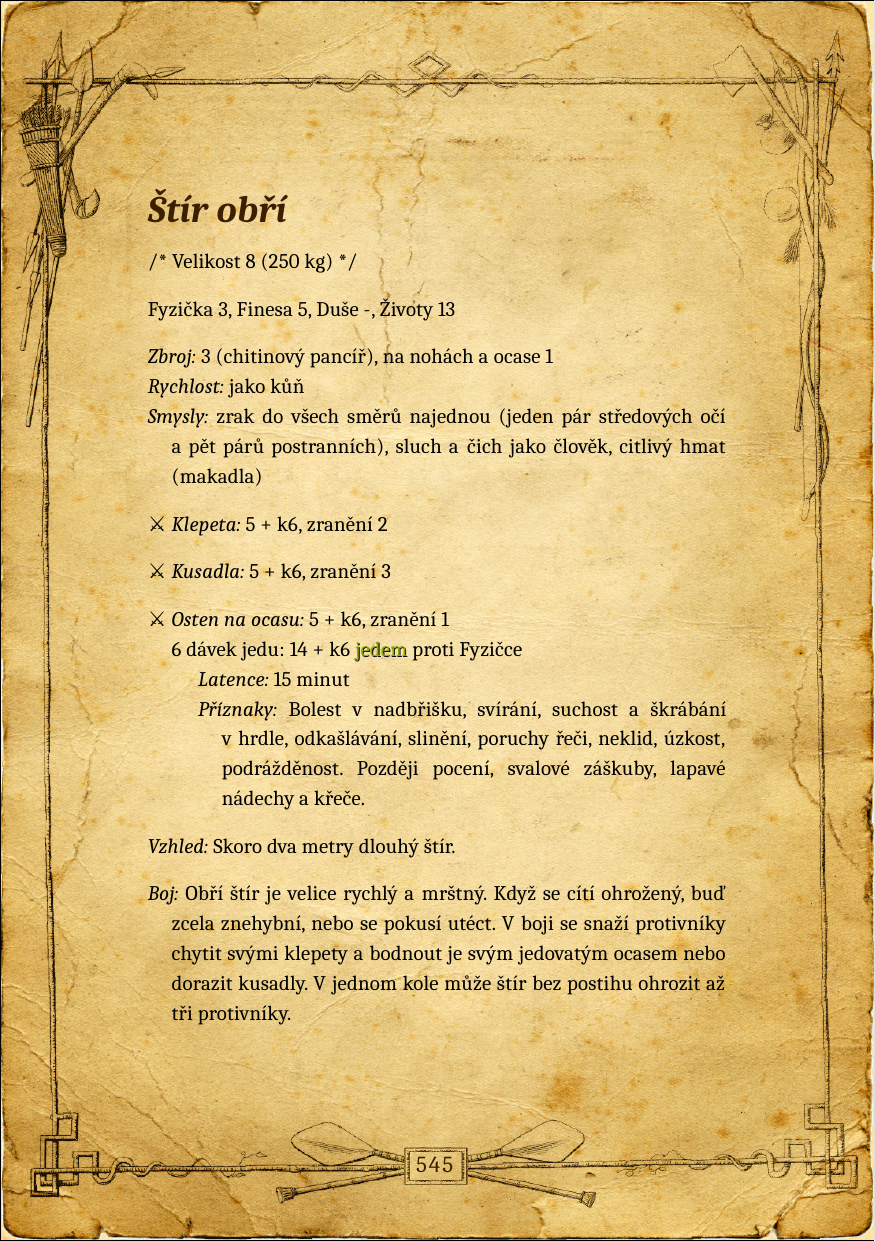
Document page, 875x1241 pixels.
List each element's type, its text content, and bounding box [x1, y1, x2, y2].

picture [1, 1, 874, 1240]
subtitle Štír obří [148, 189, 726, 232]
text 6 dávek jedu: 14 + k6 jedem proti Fyzičce [171, 637, 726, 661]
text Boj: Obří štír je velice rychlý a⁠ mrštný. Když se cítí ohrožený, buď zcela znehybní, nebo se pokusí utéct. V⁠ boji se snaží protivníky chytit svými klepety a⁠ bodnout je svým jedovatým ocasem nebo dorazit kusadly. V⁠ jednom kole může štír bez postihu ohrozit až tři protivníky. [148, 882, 726, 1026]
text Rychlost: jako kůň [148, 375, 726, 399]
text Latence: 15 minut [198, 667, 726, 691]
text Smysly: zrak do všech směrů najednou (jeden pár středových očí a⁠ pět párů postranních), sluch a⁠ čich jako člověk, citlivý hmat (makadla) [148, 405, 726, 489]
text Fyzička 3, Finesa 5, Duše -, Životy 13 [148, 297, 726, 321]
text ⚔ Kusadla: 5 + k6, zranění 3 [148, 560, 726, 584]
text Vzhled: Skoro dva metry dlouhý štír. [148, 834, 726, 858]
text Zbroj: 3 (chitinový pancíř), na nohách a⁠ ocase 1 [148, 345, 726, 369]
text Příznaky: Bolest v⁠ nadbřišku, svírání, suchost a⁠ škrábání v⁠ hrdle, odkašlávání, slinění, poruchy řeči, neklid, úzkost, podrážděnost. Později pocení, svalové záškuby, lapavé nádechy a⁠ křeče. [198, 697, 726, 811]
text ⚔ Osten na ocasu: 5 + k6, zranění 1 [148, 607, 726, 631]
text /* Velikost 8 (250 kg) */ [148, 250, 726, 274]
text ⚔ Klepeta: 5 + k6, zranění 2 [148, 512, 726, 536]
